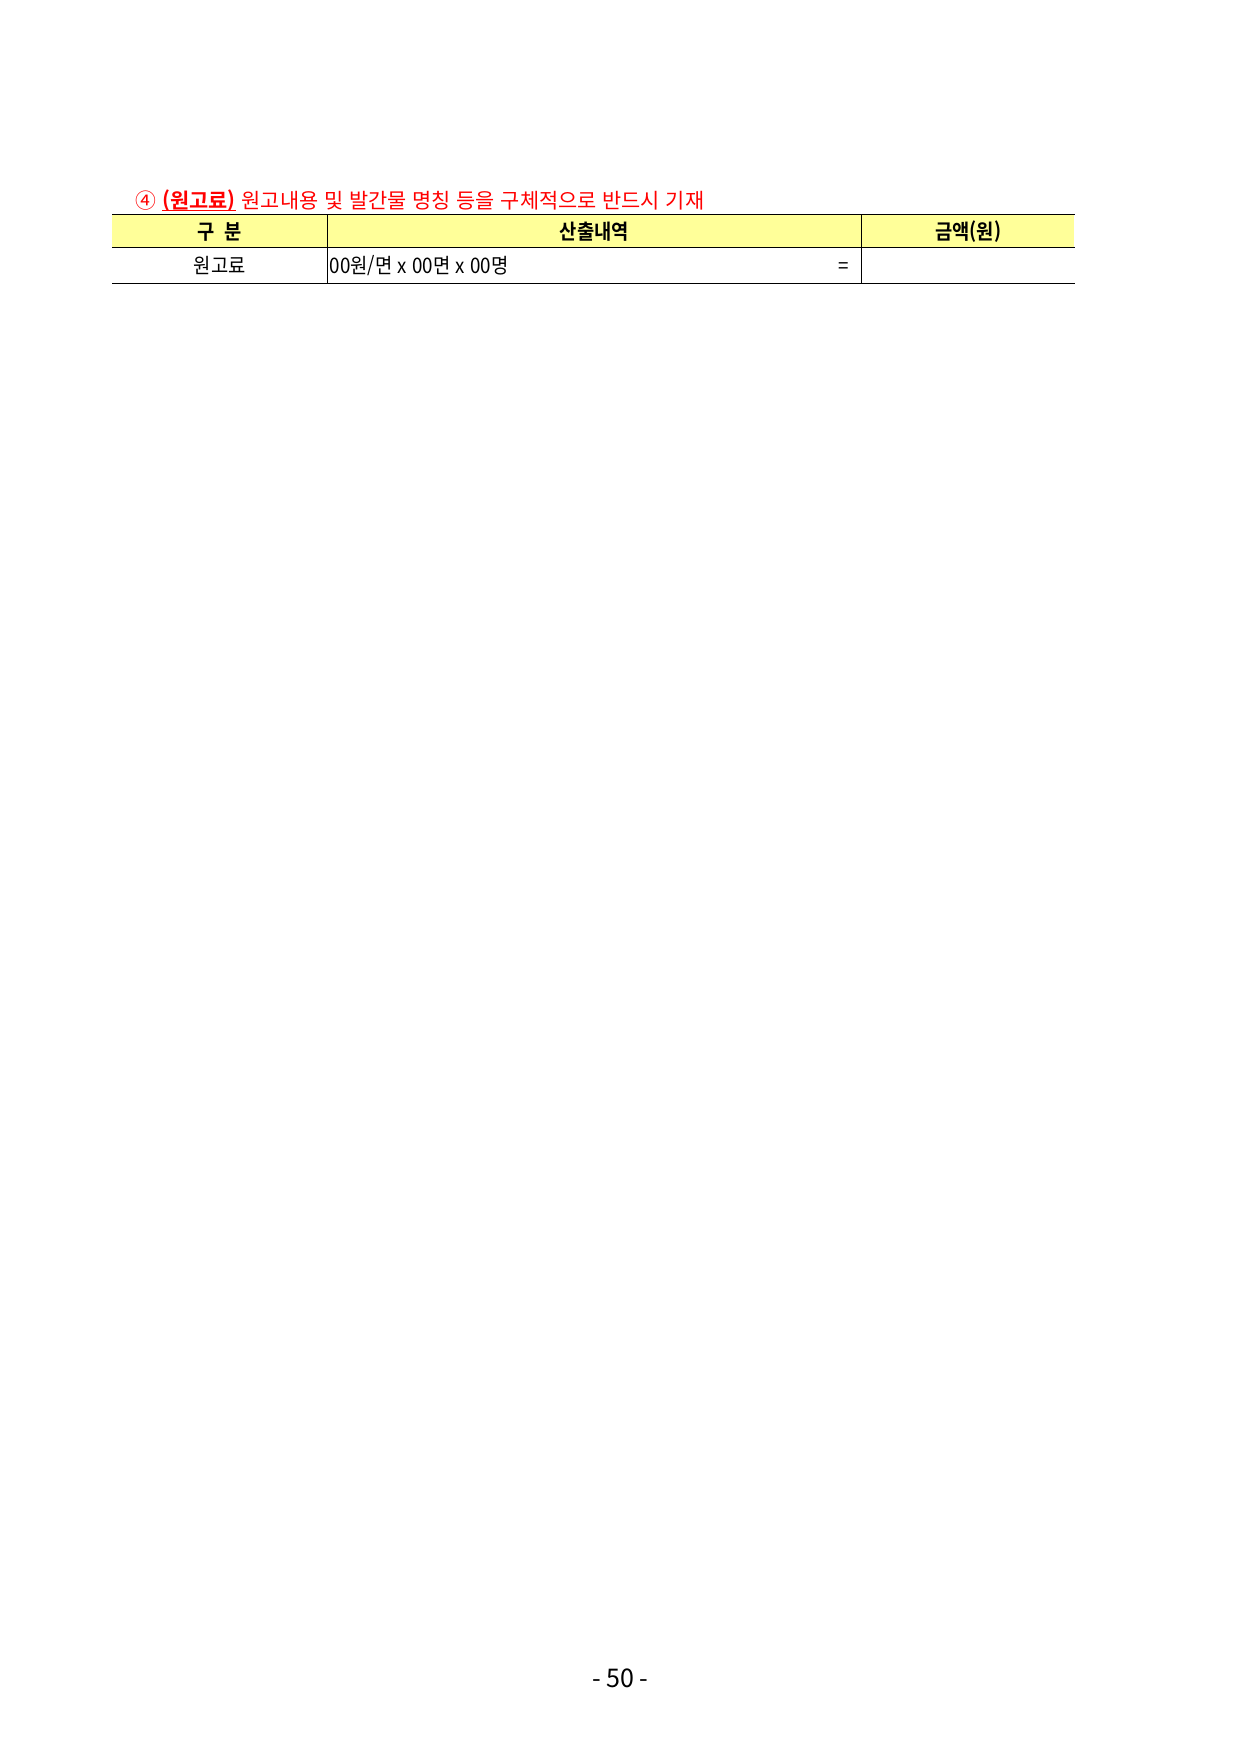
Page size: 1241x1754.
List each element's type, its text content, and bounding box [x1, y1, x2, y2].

table_cell [862, 248, 1074, 283]
table_cell 00원/면 x 00면 x 00명 [328, 248, 836, 283]
table_header 구 분 [112, 215, 327, 247]
table_header 산출내역 [328, 215, 861, 247]
table_cell = [836, 248, 861, 283]
table_cell 원고료 [112, 248, 327, 283]
text ④ (원고료) 원고내용 및 발간물 명칭 등을 구체적으로 반드시 기재 [112, 184, 1128, 214]
table_header 금액(원) [862, 215, 1074, 247]
